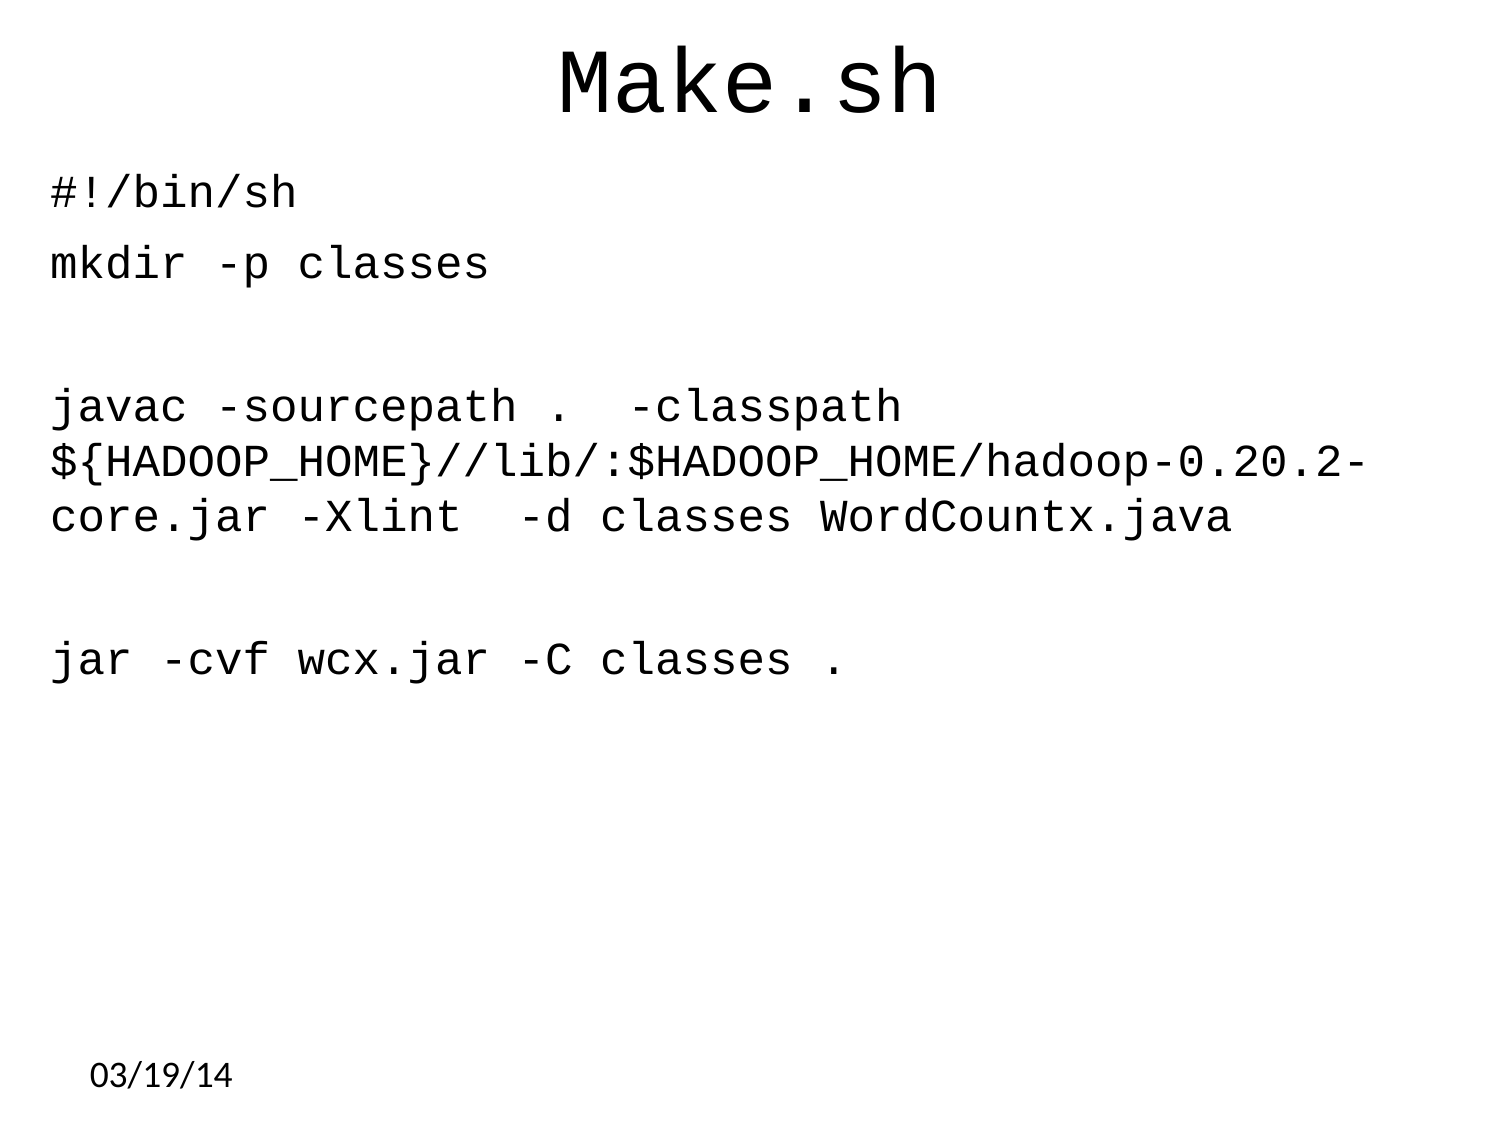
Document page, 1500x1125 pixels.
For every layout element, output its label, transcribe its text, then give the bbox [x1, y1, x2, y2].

title Make.sh [75, 12, 1426, 139]
list #!/bin/sh mkdir -p classes javac -sourcepath . -classpath ${HADOOP_HOME}//lib/:$HADOOP_HOME/hadoop-0.20.2-core.jar -Xlint -d classes WordCountx.java jar -cvf wcx.jar -C classes . [35, 153, 1477, 1028]
